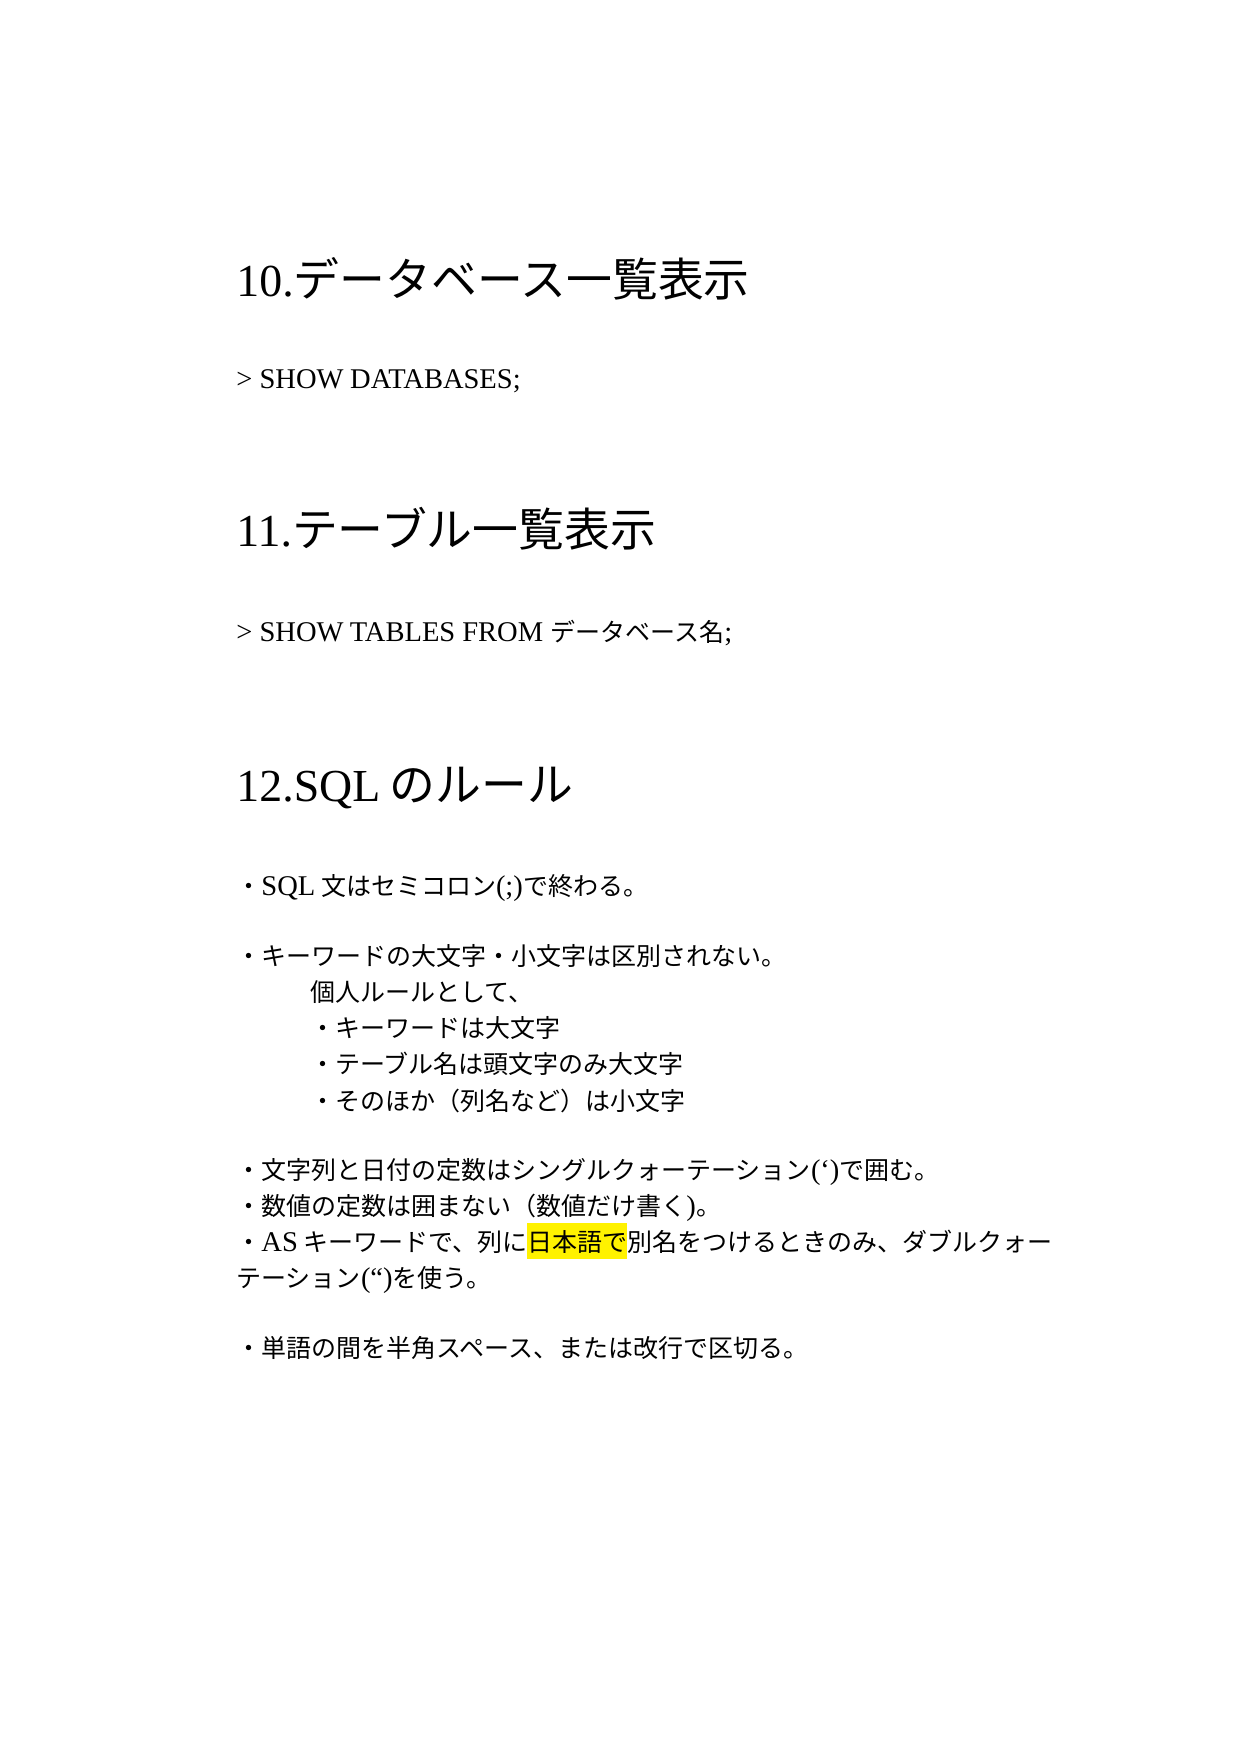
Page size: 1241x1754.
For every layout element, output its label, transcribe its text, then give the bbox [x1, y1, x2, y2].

text 11.テーブル一覧表示 [236, 494, 1063, 560]
text > SHOW DATABASES; [236, 362, 1063, 395]
text 12.SQLのルール [236, 748, 1063, 814]
text ・単語の間を半角スペース、または改行で区切る。 [236, 1328, 1063, 1364]
text ・ASキーワードで、列に日本語で別名をつけるときのみ、ダブルクォーテーション(“)を使う。 [236, 1223, 1063, 1295]
text ・SQL文はセミコロン(;)で終わる。 [236, 867, 1063, 903]
text ・そのほか（列名など）は小文字 [236, 1081, 1063, 1117]
text ・テーブル名は頭文字のみ大文字 [236, 1045, 1063, 1081]
text > SHOW TABLES FROM データベース名; [236, 613, 1063, 649]
text 10.データベース一覧表示 [236, 243, 1063, 309]
text ・キーワードの大文字・小文字は区別されない。 [236, 936, 1063, 972]
text ・文字列と日付の定数はシングルクォーテーション(‘)で囲む。 [236, 1150, 1063, 1186]
text 個人ルールとして、 [236, 972, 1063, 1008]
text ・キーワードは大文字 [236, 1008, 1063, 1045]
text ・数値の定数は囲まない（数値だけ書く)。 [236, 1186, 1063, 1223]
